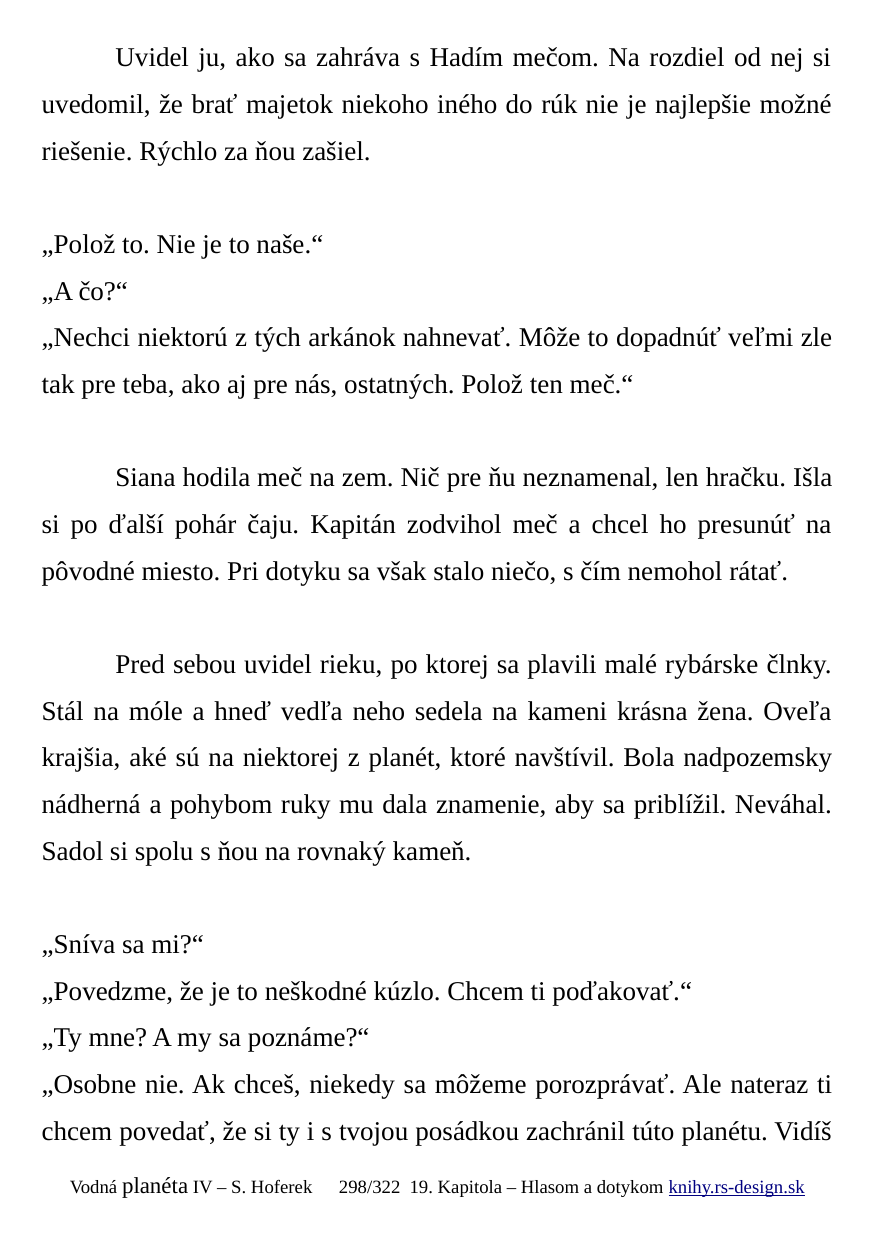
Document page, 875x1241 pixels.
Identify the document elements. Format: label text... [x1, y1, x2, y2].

text „Polož to. Nie je to naše.“ [41, 228, 833, 259]
text „A čo?“ [41, 275, 833, 306]
text „Sníva sa mi?“ [41, 928, 833, 959]
text „Ty mne? A my sa poznáme?“ [41, 1021, 833, 1052]
text „Povedzme, že je to neškodné kúzlo. Chcem ti poďakovať.“ [41, 975, 833, 1006]
text Pred sebou uvidel rieku, po ktorej sa plavili malé rybárske člnky. Stál na móle a hneď vedľa neho sedela na kameni krásna žena. Oveľa krajšia, aké sú na niektorej z planét, ktoré navštívil. Bola nadpozemsky nádherná a pohybom ruky mu dala znamenie, aby sa priblížil. Neváhal. Sadol si spolu s ňou na rovnaký kameň. [41, 648, 833, 866]
text Uvidel ju, ako sa zahráva s Hadím mečom. Na rozdiel od nej si uvedomil, že brať majetok niekoho iného do rúk nie je najlepšie možné riešenie. Rýchlo za ňou zašiel. [41, 41, 833, 166]
text „Nechci niektorú z tých arkánok nahnevať. Môže to dopadnúť veľmi zle tak pre teba, ako aj pre nás, ostatných. Polož ten meč.“ [41, 321, 833, 399]
text Siana hodila meč na zem. Nič pre ňu neznamenal, len hračku. Išla si po ďalší pohár čaju. Kapitán zodvihol meč a chcel ho presunúť na pôvodné miesto. Pri dotyku sa však stalo niečo, s čím nemohol rátať. [41, 461, 833, 586]
text „Osobne nie. Ak chceš, niekedy sa môžeme porozprávať. Ale nateraz ti chcem povedať, že si ty i s tvojou posádkou zachránil túto planétu. Vidíš [41, 1068, 833, 1146]
